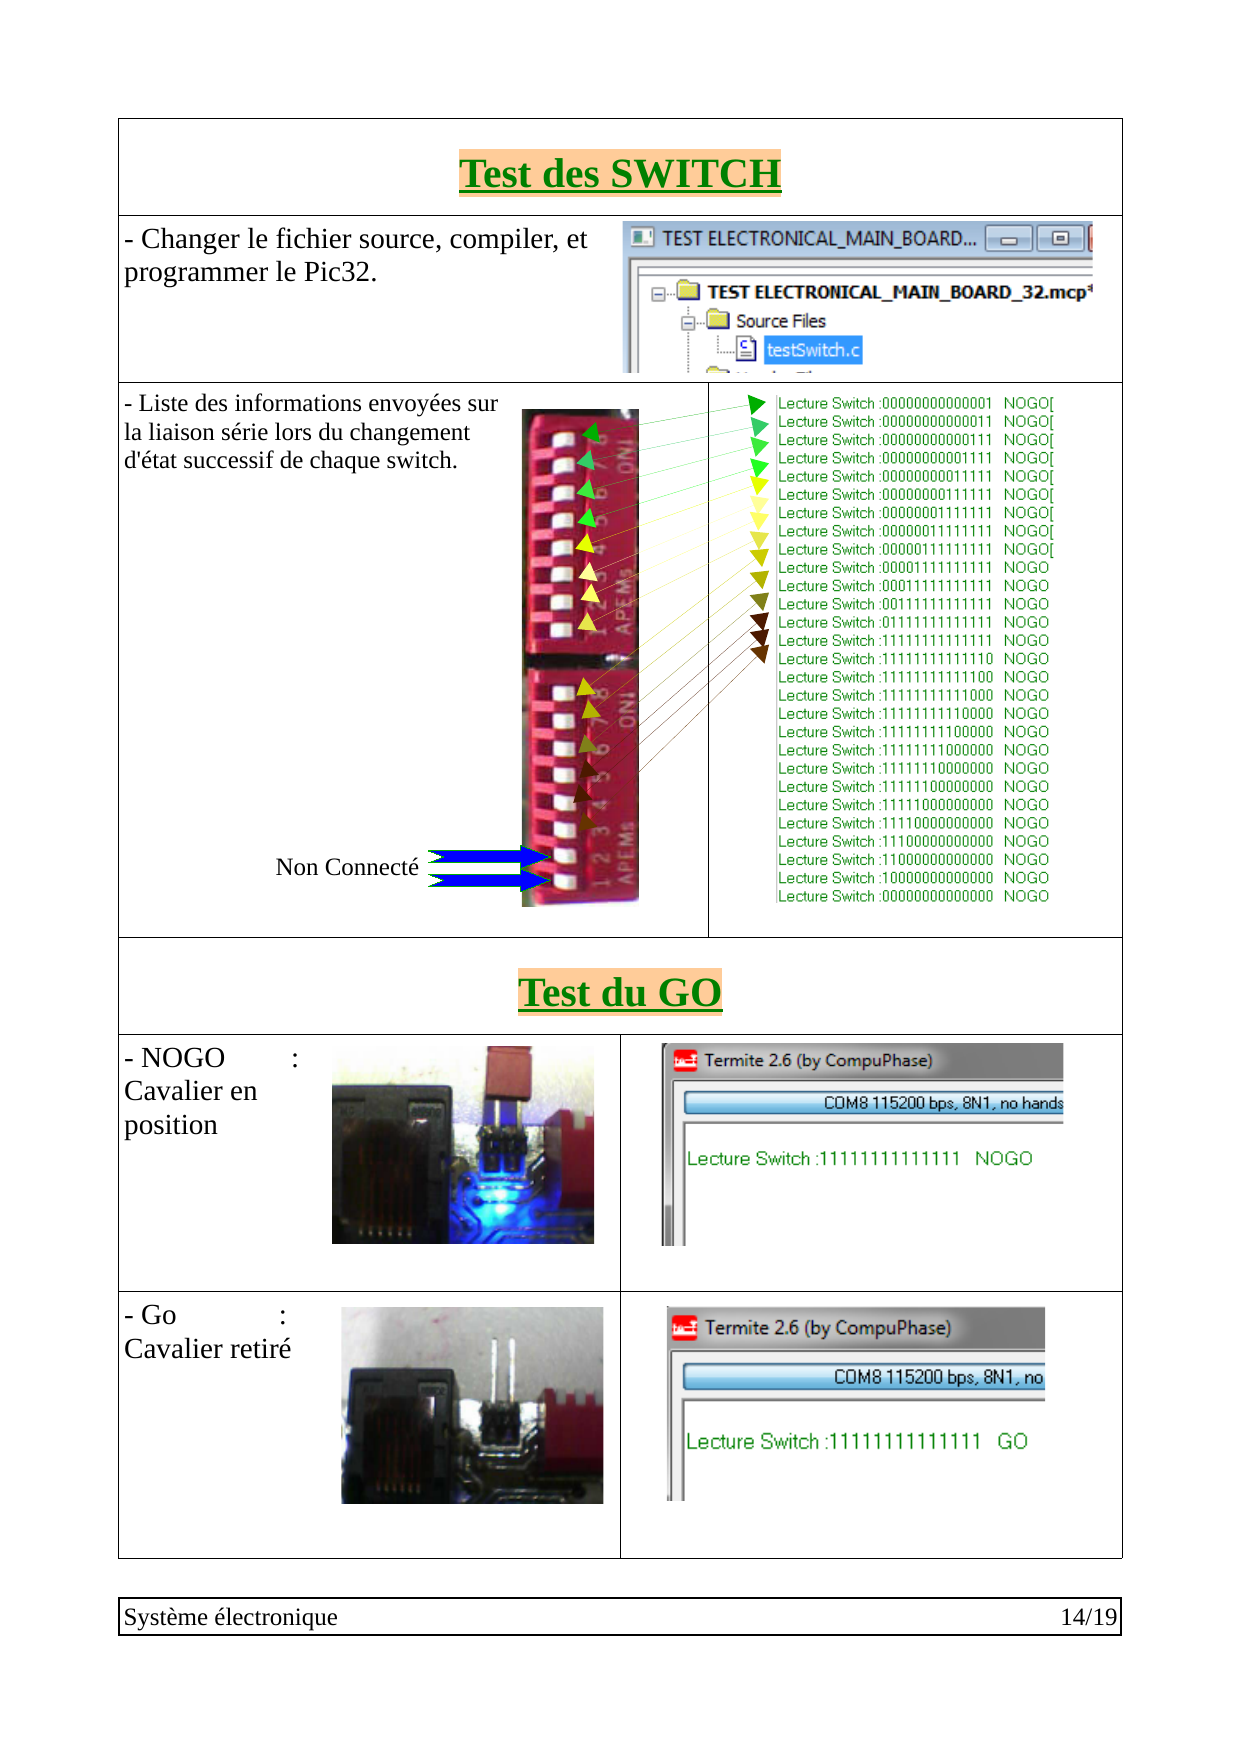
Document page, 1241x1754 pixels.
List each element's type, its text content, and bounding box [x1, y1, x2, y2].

table_header [709, 469, 755, 500]
table_header [709, 624, 761, 681]
table_header [709, 487, 756, 523]
picture [332, 1046, 595, 1244]
table_header [709, 641, 761, 702]
table_header Test du GO [119, 938, 1122, 1034]
table_cell - Go : Cavalier retiré [119, 1292, 620, 1558]
table_header - Changer le fichier source, compiler, et programmer le Pic32. [119, 216, 1122, 382]
table_header [709, 522, 757, 562]
table_header [709, 428, 754, 457]
table_header [621, 1035, 1122, 1291]
table_header - NOGO : Cavalier en position [119, 1035, 620, 1291]
table_header [709, 383, 1122, 937]
table_header - Liste des informations envoyées sur la liaison série lors du changement d'état successif de chaque switch. [119, 383, 708, 937]
table_header [709, 506, 756, 540]
picture [341, 1307, 604, 1504]
table_header [709, 542, 757, 593]
table_header Test des SWITCH [119, 119, 1122, 215]
table_cell [621, 1292, 1122, 1558]
